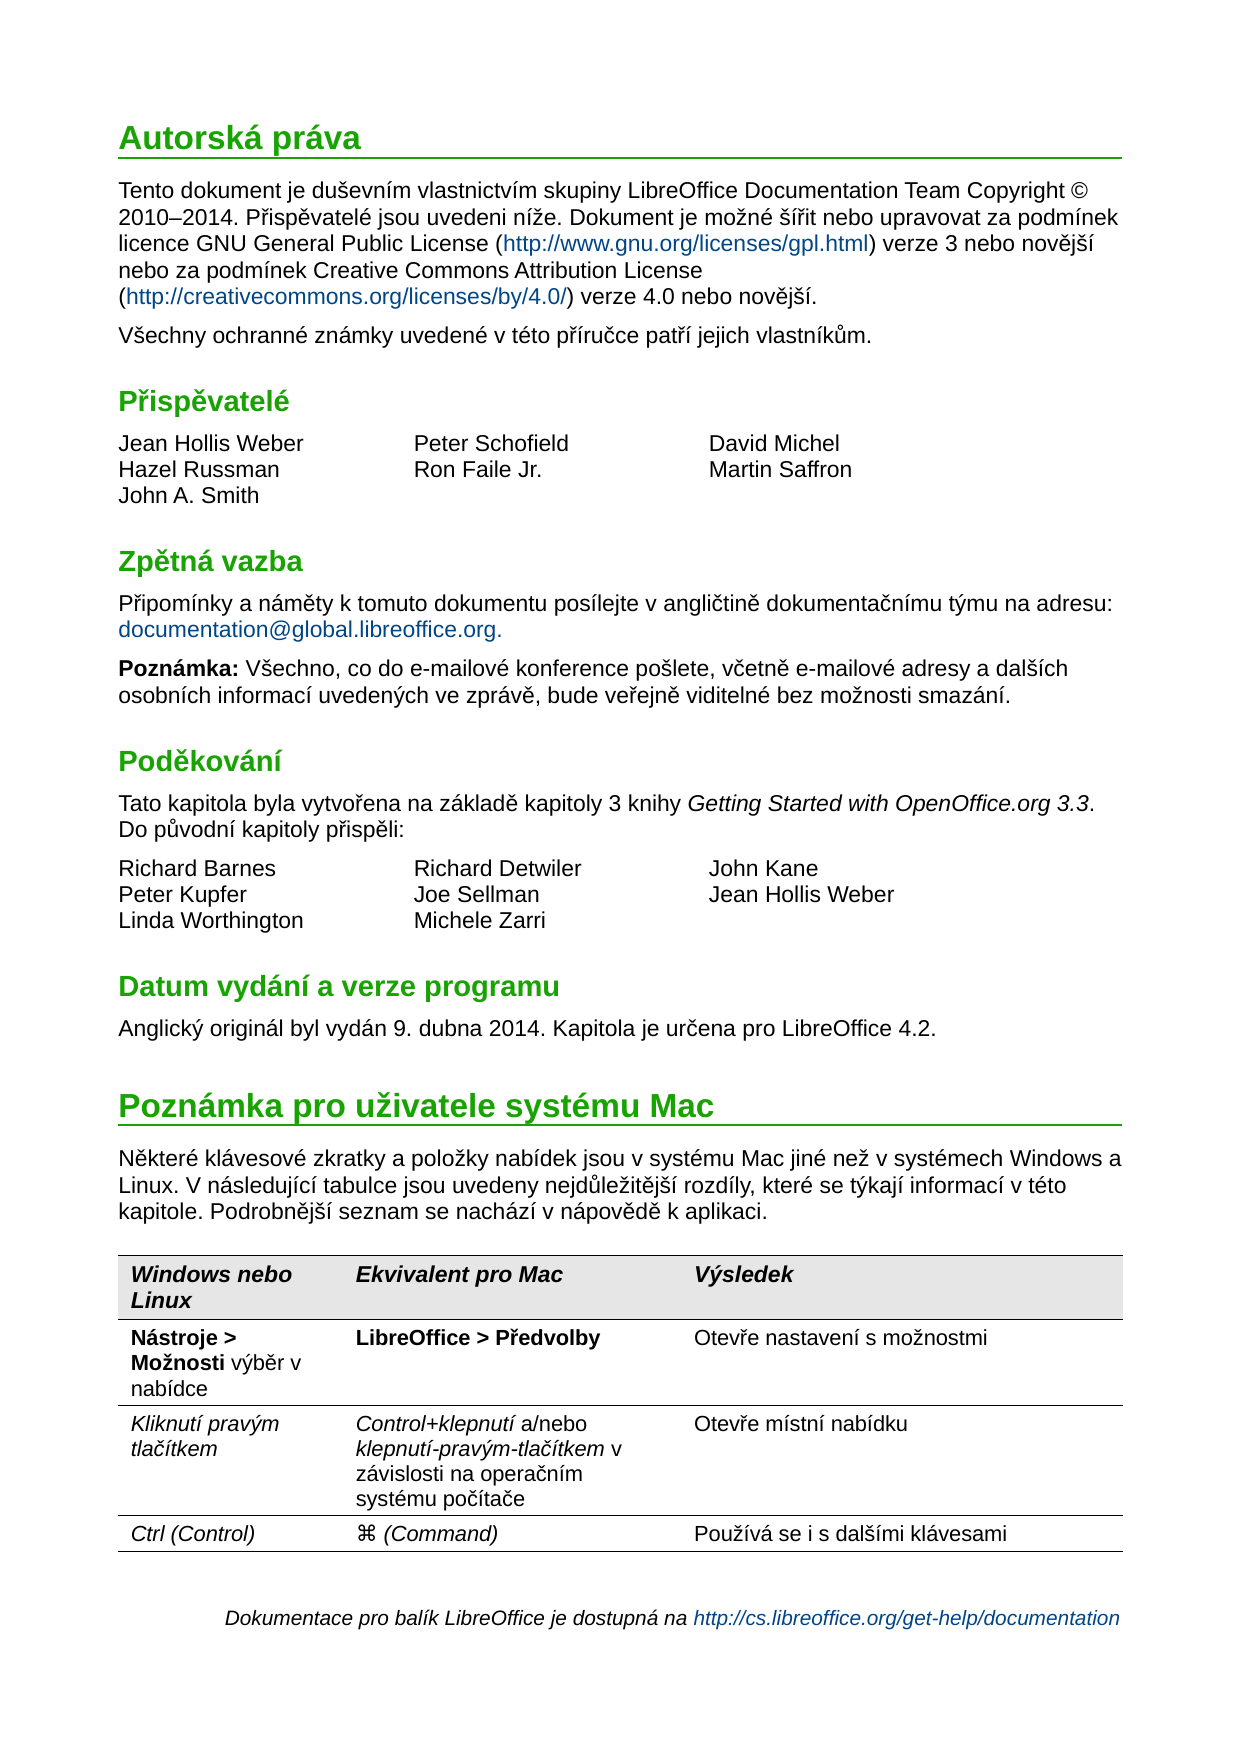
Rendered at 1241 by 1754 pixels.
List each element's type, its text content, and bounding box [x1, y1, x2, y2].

text Anglický originál byl vydán 9. dubna 2014. Kapitola je určena pro LibreOffice 4.2. [118, 1015, 1122, 1042]
table_header Windows nebo Linux [118, 1256, 343, 1319]
text Některé klávesové zkratky a položky nabídek jsou v systému Mac jiné než v systémech Windows a Linux. V následující tabulce jsou uvedeny nejdůležitější rozdíly, které se týkají informací v této kapitole. Podrobnější seznam se nachází v nápovědě k aplikaci. [118, 1145, 1122, 1224]
table_cell Používá se i s dalšími klávesami [681, 1516, 1123, 1551]
table_header Výsledek [681, 1256, 1123, 1319]
text Poznámka: Všechno, co do e-mailové konference pošlete, včetně e-mailové adresy a dalších osobních informací uvedených ve zprávě, bude veřejně viditelné bez možnosti smazání. [118, 655, 1122, 708]
table_cell LibreOffice > Předvolby [343, 1320, 681, 1405]
subtitle Poděkování [118, 743, 1122, 777]
table_cell Control+klepnutí a/nebo klepnutí-pravým-tlačítkem v závislosti na operačním systému počítače [343, 1406, 681, 1515]
table_cell ⌘ (Command) [343, 1516, 681, 1551]
text Tento dokument je duševním vlastnictvím skupiny LibreOffice Documentation Team Copyright © 2010–2014. Přispěvatelé jsou uvedeni níže. Dokument je možné šířit nebo upravovat za podmínek licence GNU General Public License (http://www.gnu.org/licenses/gpl.html) verze 3 nebo novější nebo za podmínek Creative Commons Attribution License (http://creativecommons.org/licenses/by/4.0/) verze 4.0 nebo novější. [118, 177, 1122, 309]
text Tato kapitola byla vytvořena na základě kapitoly 3 knihy Getting Started with OpenOffice.org 3.3. Do původní kapitoly přispěli: [118, 789, 1122, 842]
subtitle Přispěvatelé [118, 384, 1122, 417]
table_cell Nástroje > Možnosti výběr v nabídce [118, 1320, 343, 1405]
text Všechny ochranné známky uvedené v této příručce patří jejich vlastníkům. [118, 322, 1122, 348]
table_cell Otevře nastavení s možnostmi [681, 1320, 1123, 1405]
subtitle Poznámka pro uživatele systému Mac [118, 1086, 1122, 1124]
text Richard Barnes Richard Detwiler John Kane Peter Kupfer Joe Sellman Jean Hollis Weber Linda Worthington Michele Zarri [118, 855, 1122, 934]
table_cell Otevře místní nabídku [681, 1406, 1123, 1515]
subtitle Datum vydání a verze programu [118, 969, 1122, 1003]
subtitle Zpětná vazba [118, 544, 1122, 578]
table_cell Kliknutí pravým tlačítkem [118, 1406, 343, 1515]
text Připomínky a náměty k tomuto dokumentu posílejte v angličtině dokumentačnímu týmu na adresu: documentation@global.libreoffice.org. [118, 590, 1122, 643]
table_cell Ctrl (Control) [118, 1516, 343, 1551]
text Jean Hollis Weber Peter Schofield David Michel Hazel Russman Ron Faile Jr. Martin Saffron John A. Smith [118, 429, 1122, 509]
subtitle Autorská práva [118, 118, 1122, 157]
table_header Ekvivalent pro Mac [343, 1256, 681, 1319]
